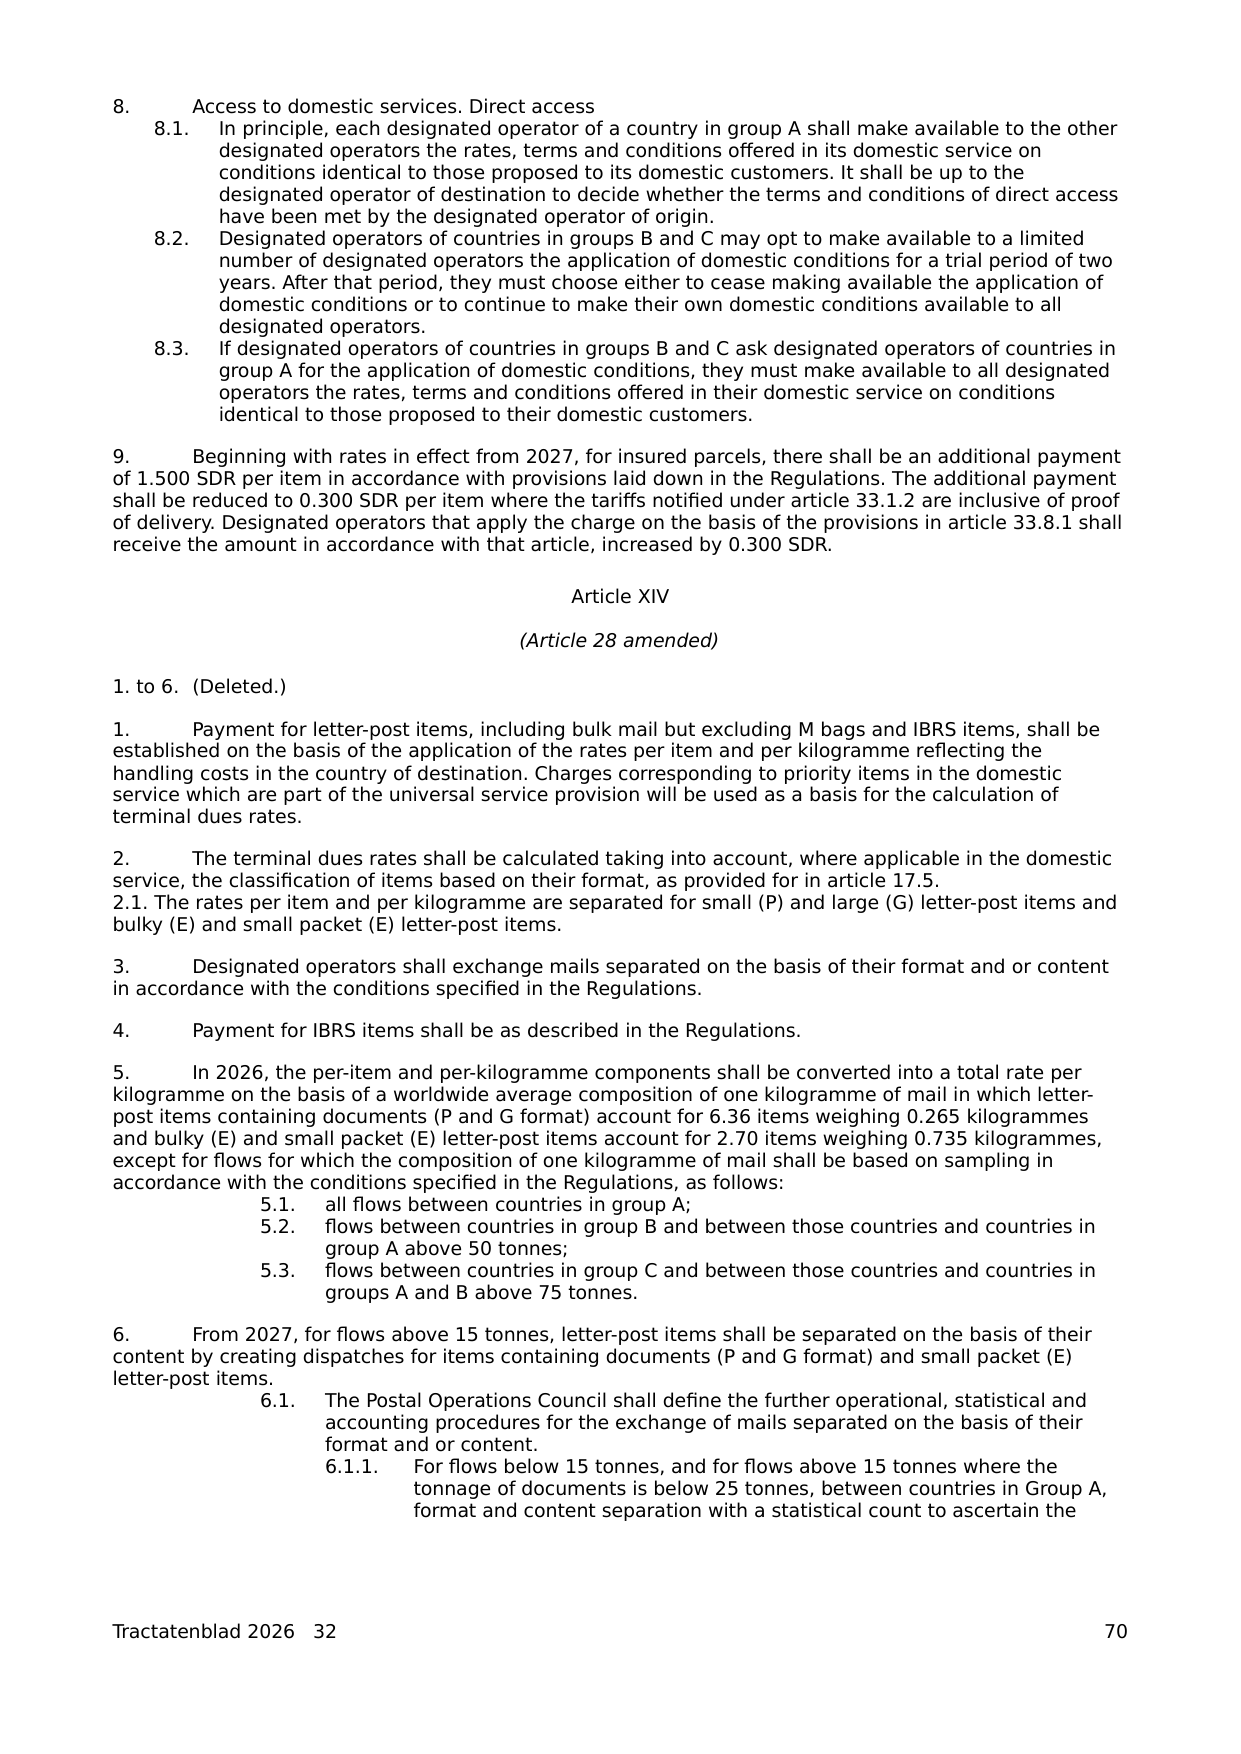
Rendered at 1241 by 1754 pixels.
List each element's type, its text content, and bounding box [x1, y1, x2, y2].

text 4. Payment for IBRS items shall be as described in the Regulations. [112, 1020, 1128, 1042]
text 5.3. flows between countries in group C and between those countries and countries in groups A and B above 75 tonnes. [260, 1260, 1128, 1304]
text 1. Payment for letter-post items, including bulk mail but excluding M bags and IBRS items, shall be established on the basis of the application of the rates per item and per kilogramme reflecting the handling costs in the country of destination. Charges corresponding to priority items in the domestic service which are part of the universal service provision will be used as a basis for the calculation of terminal dues rates. [112, 718, 1128, 828]
text 3. Designated operators shall exchange mails separated on the basis of their format and or content in accordance with the conditions specified in the Regulations. [112, 956, 1128, 1000]
text 2. The terminal dues rates shall be calculated taking into account, where applicable in the domestic service, the classification of items based on their format, as provided for in article 17.5. [112, 848, 1128, 892]
text 2.1. The rates per item and per kilogramme are separated for small (P) and large (G) letter-post items and bulky (E) and small packet (E) letter-post items. [112, 892, 1128, 936]
text 5. In 2026, the per-item and per-kilogramme components shall be converted into a total rate per kilogramme on the basis of a worldwide average composition of one kilogramme of mail in which letter-post items containing documents (P and G format) account for 6.36 items weighing 0.265 kilogrammes and bulky (E) and small packet (E) letter-post items account for 2.70 items weighing 0.735 kilogrammes, except for flows for which the composition of one kilogramme of mail shall be based on sampling in accordance with the conditions specified in the Regulations, as follows: [112, 1062, 1128, 1194]
text 8.1. In principle, each designated operator of a country in group A shall make available to the other designated operators the rates, terms and conditions offered in its domestic service on conditions identical to those proposed to its domestic customers. It shall be up to the designated operator of destination to decide whether the terms and conditions of direct access have been met by the designated operator of origin. [153, 118, 1128, 228]
text 9. Beginning with rates in effect from 2027, for insured parcels, there shall be an additional payment of 1.500 SDR per item in accordance with provisions laid down in the Regulations. The additional payment shall be reduced to 0.300 SDR per item where the tariffs notified under article 33.1.2 are inclusive of proof of delivery. Designated operators that apply the charge on the basis of the provisions in article 33.8.1 shall receive the amount in accordance with that article, increased by 0.300 SDR. [112, 446, 1128, 556]
text 6.1. The Postal Operations Council shall define the further operational, statistical and accounting procedures for the exchange of mails separated on the basis of their format and or content. [260, 1390, 1128, 1456]
text 5.2. flows between countries in group B and between those countries and countries in group A above 50 tonnes; [260, 1216, 1128, 1260]
text 6. From 2027, for flows above 15 tonnes, letter-post items shall be separated on the basis of their content by creating dispatches for items containing documents (P and G format) and small packet (E) letter-post items. [112, 1324, 1128, 1390]
subtitle Article XIV (Article 28 amended) [112, 586, 1128, 651]
text 8.2. Designated operators of countries in groups B and C may opt to make available to a limited number of designated operators the application of domestic conditions for a trial period of two years. After that period, they must choose either to cease making available the application of domestic conditions or to continue to make their own domestic conditions available to all designated operators. [153, 228, 1128, 338]
text 8.3. If designated operators of countries in groups B and C ask designated operators of countries in group A for the application of domestic conditions, they must make available to all designated operators the rates, terms and conditions offered in their domestic service on conditions identical to those proposed to their domestic customers. [153, 338, 1128, 426]
text 1. to 6. (Deleted.) [112, 676, 1128, 698]
text 6.1.1. For flows below 15 tonnes, and for flows above 15 tonnes where the tonnage of documents is below 25 tonnes, between countries in Group A, format and content separation with a statistical count to ascertain the [325, 1456, 1128, 1522]
text 5.1. all flows between countries in group A; [260, 1194, 1128, 1216]
text 8. Access to domestic services. Direct access [112, 96, 1128, 118]
